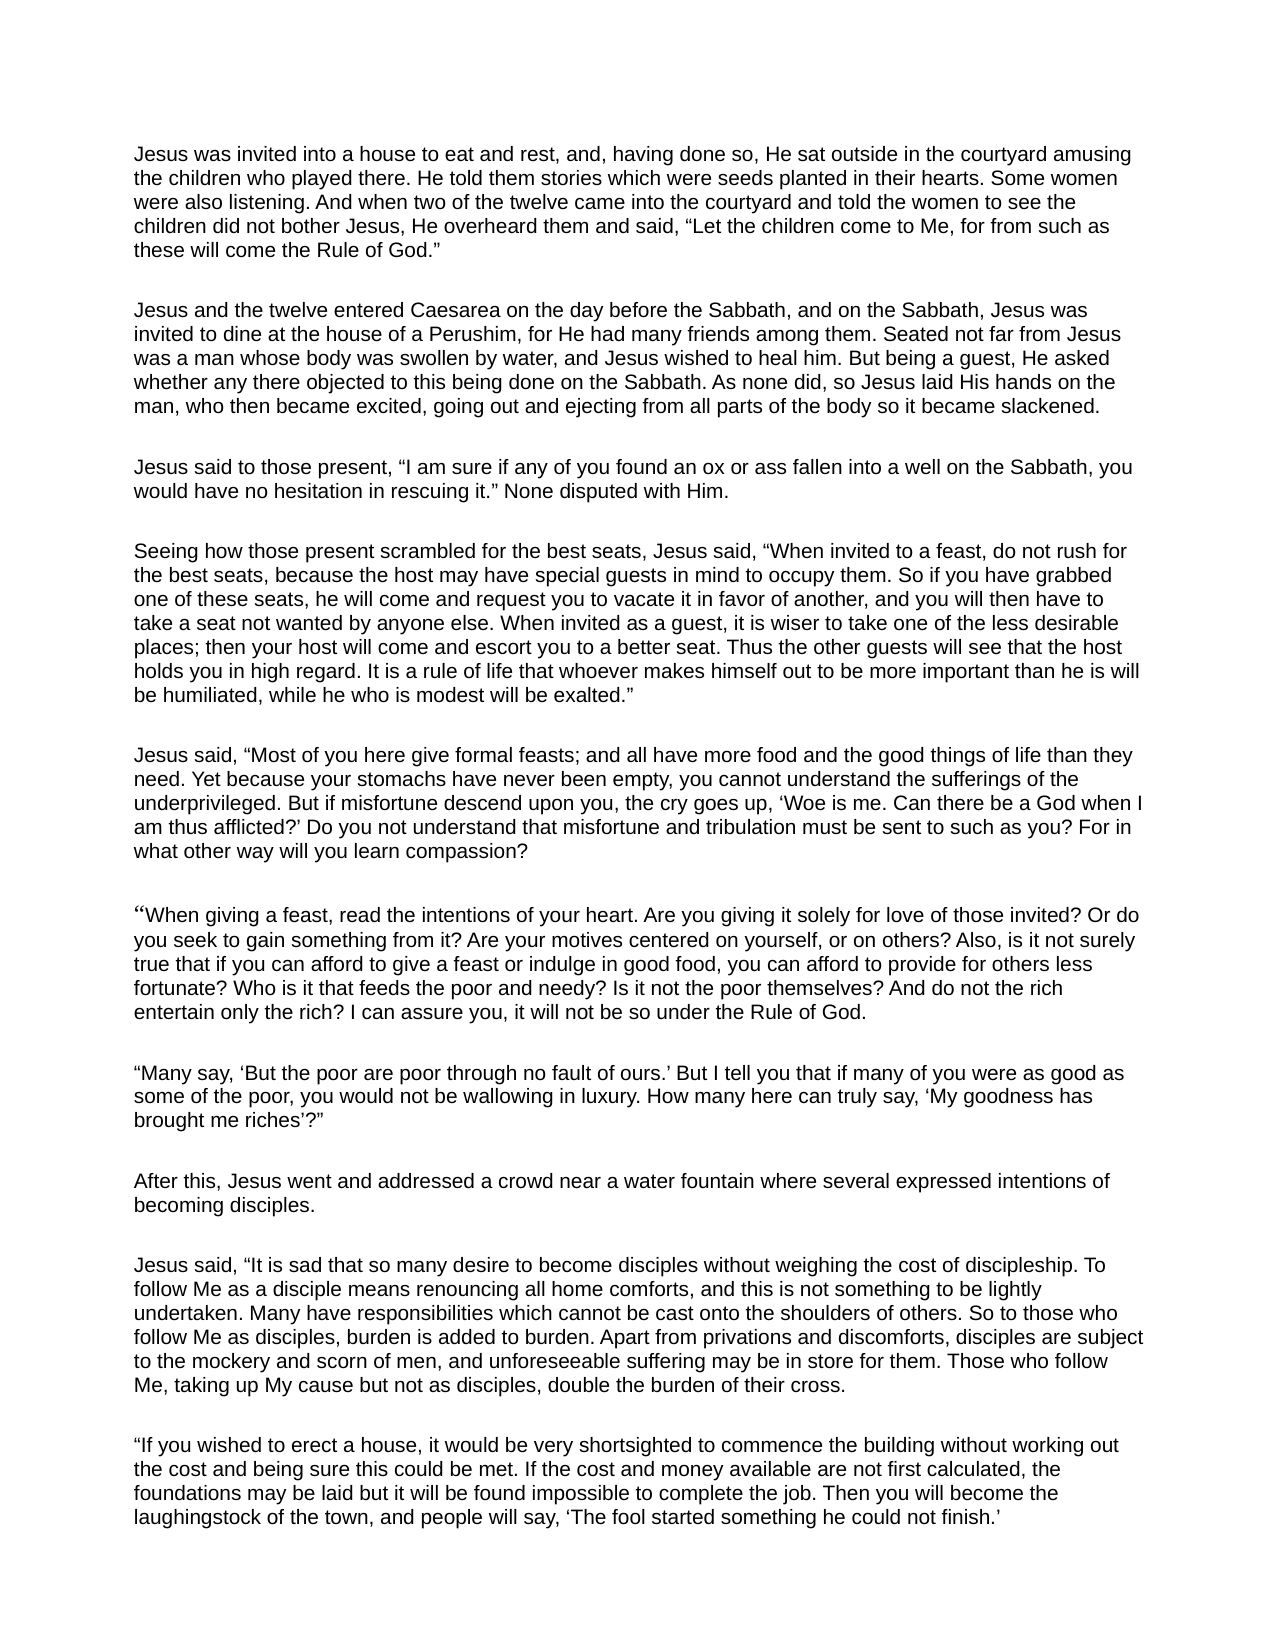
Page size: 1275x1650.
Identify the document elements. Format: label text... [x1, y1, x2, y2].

text “Many say, ‘But the poor are poor through no fault of ours.’ But I tell you that if many of you were as good as some of the poor, you would not be wallowing in luxury. How many here can truly say, ‘My goodness has brought me riches’?” [134, 1036, 1147, 1132]
text “If you wished to erect a house, it would be very shortsighted to commence the building without working out the cost and being sure this could be met. If the cost and money available are not first calculated, the foundations may be laid but it will be found impossible to complete the job. Then you will become the laughingstock of the town, and people will say, ‘The fool started something he could not finish.’ [134, 1409, 1147, 1529]
text Jesus was invited into a house to eat and rest, and, having done so, He sat outside in the courtyard amusing the children who played there. He told them stories which were seeds planted in their hearts. Some women were also listening. And when two of the twelve came into the courtyard and told the women to see the children did not bother Jesus, He overheard them and said, “Let the children come to Me, for from such as these will come the Rule of God.” [134, 118, 1147, 262]
text Jesus and the twelve entered Caesarea on the day before the Sabbath, and on the Sabbath, Jesus was invited to dine at the house of a Perushim, for He had many friends among them. Seated not far from Jesus was a man whose body was swollen by water, and Jesus wished to heal him. But being a guest, He asked whether any there objected to this being done on the Sabbath. As none did, so Jesus laid His hands on the man, who then became excited, going out and ejecting from all parts of the body so it became slackened. [134, 274, 1147, 418]
text After this, Jesus went and addressed a crowd near a water fountain where several expressed intentions of becoming disciples. [134, 1145, 1147, 1217]
text Jesus said, “Most of you here give formal feasts; and all have more food and the good things of life than they need. Yet because your stomachs have never been empty, you cannot understand the sufferings of the underprivileged. But if misfortune descend upon you, the cry goes up, ‘Woe is me. Can there be a God when I am thus afflicted?’ Do you not understand that misfortune and tribulation must be sent to such as you? For in what other way will you learn compassion? [134, 719, 1147, 887]
text “When giving a feast, read the intentions of your heart. Are you giving it solely for love of those invited? Or do you seek to gain something from it? Are your motives centered on yourself, or on others? Also, is it not surely true that if you can afford to give a feast or indulge in good food, you can afford to provide for others less fortunate? Who is it that feeds the poor and needy? Is it not the poor themselves? And do not the rich entertain only the rich? I can assure you, it will not be so under the Rule of God. [134, 899, 1147, 1024]
text Jesus said to those present, “I am sure if any of you found an ox or ass fallen into a well on the Sabbath, you would have no hesitation in rescuing it.” None disputed with Him. [134, 431, 1147, 502]
text Jesus said, “It is sad that so many desire to become disciples without weighing the cost of discipleship. To follow Me as a disciple means renouncing all home comforts, and this is not something to be lightly undertaken. Many have responsibilities which cannot be cast onto the shoulders of others. So to those who follow Me as disciples, burden is added to burden. Apart from privations and discomforts, disciples are subject to the mockery and scorn of men, and unforeseeable suffering may be in store for them. Those who follow Me, taking up My cause but not as disciples, double the burden of their cross. [134, 1229, 1147, 1397]
text Seeing how those present scrambled for the best seats, Jesus said, “When invited to a feast, do not rush for the best seats, because the host may have special guests in mind to occupy them. So if you have grabbed one of these seats, he will come and request you to vacate it in favor of another, and you will then have to take a seat not wanted by anyone else. When invited as a guest, it is wiser to take one of the less desirable places; then your host will come and escort you to a better seat. Thus the other guests will see that the host holds you in high regard. It is a rule of life that whoever makes himself out to be more important than he is will be humiliated, while he who is modest will be exalted.” [134, 515, 1147, 707]
